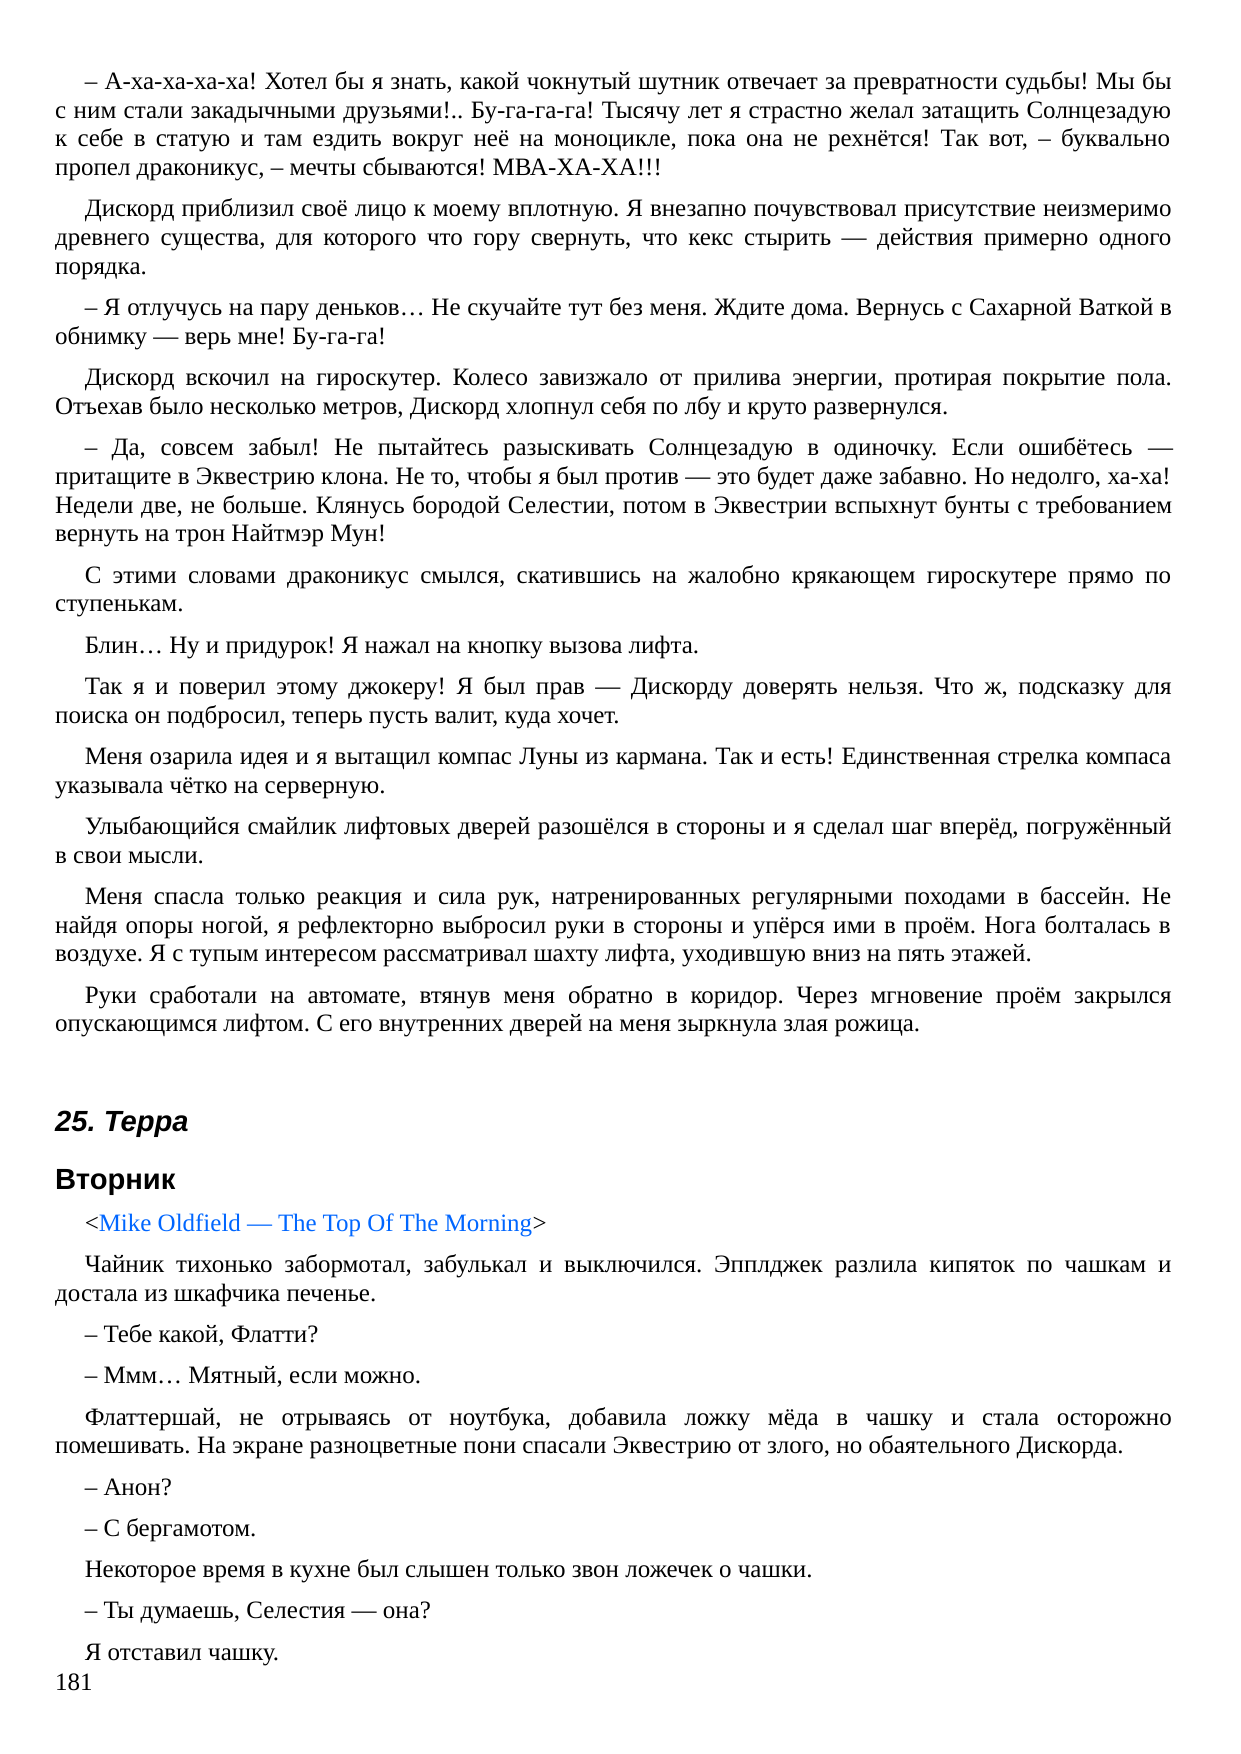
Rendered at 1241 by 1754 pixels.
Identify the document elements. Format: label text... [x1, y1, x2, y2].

text – С бергамотом. [55, 1513, 1173, 1542]
text – Тебе какой, Флатти? [55, 1319, 1173, 1348]
subtitle Вторник [55, 1162, 1173, 1196]
text Улыбающийся смайлик лифтовых дверей разошёлся в стороны и я сделал шаг вперёд, погружённый в свои мысли. [55, 811, 1173, 868]
text Некоторое время в кухне был слышен только звон ложечек о чашки. [55, 1554, 1173, 1583]
text Я отставил чашку. [55, 1637, 1173, 1666]
text Руки сработали на автомате, втянув меня обратно в коридор. Через мгновение проём закрылся опускающимся лифтом. С его внутренних дверей на меня зыркнула злая рожица. [55, 980, 1173, 1037]
text – А-ха-ха-ха-ха! Хотел бы я знать, какой чокнутый шутник отвечает за превратности судьбы! Мы бы с ним стали закадычными друзьями!.. Бу-га-га-га! Тысячу лет я страстно желал затащить Солнцезадую к себе в статую и там ездить вокруг неё на моноцикле, пока она не рехнётся! Так вот, – буквально пропел драконикус, – мечты сбываются! МВА-ХА-ХА!!! [55, 66, 1173, 181]
text Блин… Ну и придурок! Я нажал на кнопку вызова лифта. [55, 630, 1173, 658]
text Дискорд приблизил своё лицо к моему вплотную. Я внезапно почувствовал присутствие неизмеримо древнего существа, для которого что гору свернуть, что кекс стырить — действия примерно одного порядка. [55, 193, 1173, 280]
text Флаттершай, не отрываясь от ноутбука, добавила ложку мёда в чашку и стала осторожно помешивать. На экране разноцветные пони спасали Эквестрию от злого, но обаятельного Дискорда. [55, 1402, 1173, 1459]
text Меня озарила идея и я вытащил компас Луны из кармана. Так и есть! Единственная стрелка компаса указывала чётко на серверную. [55, 741, 1173, 798]
text Чайник тихонько забормотал, забулькал и выключился. Эпплджек разлила кипяток по чашкам и достала из шкафчика печенье. [55, 1249, 1173, 1307]
text – Анон? [55, 1472, 1173, 1501]
text – Ты думаешь, Селестия — она? [55, 1596, 1173, 1624]
text – Я отлучусь на пару деньков… Не скучайте тут без меня. Ждите дома. Вернусь с Сахарной Ваткой в обнимку — верь мне! Бу-га-га! [55, 292, 1173, 350]
text Дискорд вскочил на гироскутер. Колесо завизжало от прилива энергии, протирая покрытие пола. Отъехав было несколько метров, Дискорд хлопнул себя по лбу и круто развернулся. [55, 362, 1173, 420]
text С этими словами драконикус смылся, скатившись на жалобно крякающем гироскутере прямо по ступенькам. [55, 560, 1173, 617]
subtitle 25. Терра [55, 1103, 1173, 1137]
text Так я и поверил этому джокеру! Я был прав — Дискорду доверять нельзя. Что ж, подсказку для поиска он подбросил, теперь пусть валит, куда хочет. [55, 671, 1173, 728]
text <Mike Oldfield — The Top Of The Morning> [55, 1208, 1173, 1237]
text Меня спасла только реакция и сила рук, натренированных регулярными походами в бассейн. Не найдя опоры ногой, я рефлекторно выбросил руки в стороны и упёрся ими в проём. Нога болталась в воздухе. Я с тупым интересом рассматривал шахту лифта, уходившую вниз на пять этажей. [55, 881, 1173, 967]
text – Да, совсем забыл! Не пытайтесь разыскивать Солнцезадую в одиночку. Если ошибётесь — притащите в Эквестрию клона. Не то, чтобы я был против — это будет даже забавно. Но недолго, ха-ха! Недели две, не больше. Клянусь бородой Селестии, потом в Эквестрии вспыхнут бунты с требованием вернуть на трон Найтмэр Мун! [55, 432, 1173, 547]
text – Ммм… Мятный, если можно. [55, 1361, 1173, 1389]
